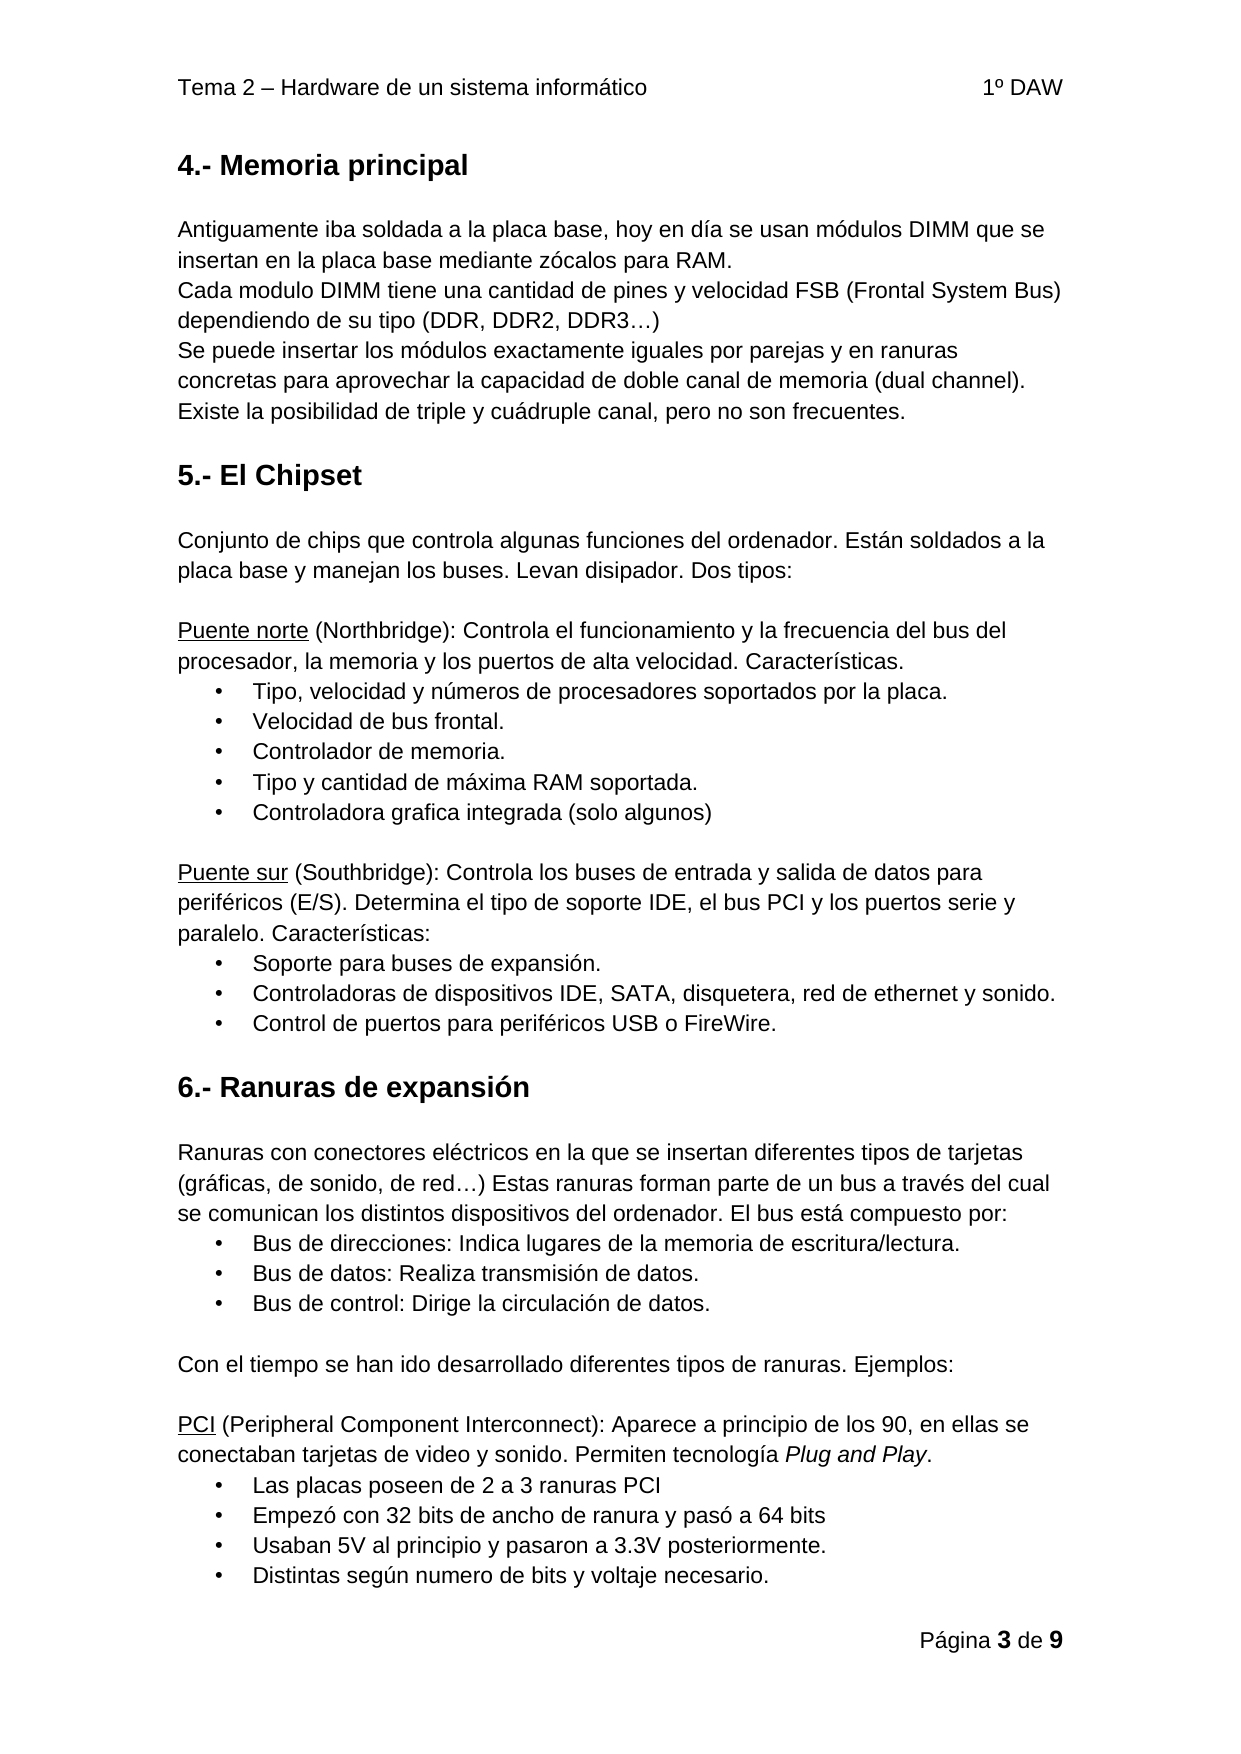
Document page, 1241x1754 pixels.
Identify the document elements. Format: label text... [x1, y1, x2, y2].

list Las placas poseen de 2 a 3 ranuras PCI [215, 1472, 1063, 1498]
list 5.- El Chipset [177, 458, 1063, 492]
list Velocidad de bus frontal. [215, 708, 1063, 734]
list 4.- Memoria principal [177, 148, 1063, 181]
list Puente norte (Northbridge): Controla el funcionamiento y la frecuencia del bus del procesador, la memoria y los puertos de alta velocidad. Características. [177, 617, 1063, 674]
list PCI (Peripheral Component Interconnect): Aparece a principio de los 90, en ellas se conectaban tarjetas de video y sonido. Permiten tecnología Plug and Play. [177, 1411, 1063, 1468]
list Soporte para buses de expansión. [215, 950, 1063, 976]
list Controladoras de dispositivos IDE, SATA, disquetera, red de ethernet y sonido. [215, 980, 1063, 1006]
list Usaban 5V al principio y pasaron a 3.3V posteriormente. [215, 1532, 1063, 1558]
list Ranuras con conectores eléctricos en la que se insertan diferentes tipos de tarjetas (gráficas, de sonido, de red…) Estas ranuras forman parte de un bus a través del cual se comunican los distintos dispositivos del ordenador. El bus está compuesto por: [177, 1139, 1063, 1226]
list Tipo y cantidad de máxima RAM soportada. [215, 768, 1063, 795]
list Cada modulo DIMM tiene una cantidad de pines y velocidad FSB (Frontal System Bus) dependiendo de su tipo (DDR, DDR2, DDR3…) [177, 277, 1063, 333]
list Controlador de memoria. [215, 738, 1063, 764]
list Se puede insertar los módulos exactamente iguales por parejas y en ranuras concretas para aprovechar la capacidad de doble canal de memoria (dual channel). Existe la posibilidad de triple y cuádruple canal, pero no son frecuentes. [177, 337, 1063, 424]
list Bus de datos: Realiza transmisión de datos. [215, 1260, 1063, 1286]
list Bus de direcciones: Indica lugares de la memoria de escritura/lectura. [215, 1230, 1063, 1256]
list Antiguamente iba soldada a la placa base, hoy en día se usan módulos DIMM que se insertan en la placa base mediante zócalos para RAM. [177, 216, 1063, 273]
list Distintas según numero de bits y voltaje necesario. [215, 1562, 1063, 1588]
list Conjunto de chips que controla algunas funciones del ordenador. Están soldados a la placa base y manejan los buses. Levan disipador. Dos tipos: [177, 527, 1063, 583]
list Empezó con 32 bits de ancho de ranura y pasó a 64 bits [215, 1502, 1063, 1528]
list Con el tiempo se han ido desarrollado diferentes tipos de ranuras. Ejemplos: [177, 1351, 1063, 1377]
list Control de puertos para periféricos USB o FireWire. [215, 1010, 1063, 1036]
list 6.- Ranuras de expansión [177, 1071, 1063, 1104]
list Tipo, velocidad y números de procesadores soportados por la placa. [215, 678, 1063, 704]
list Bus de control: Dirige la circulación de datos. [215, 1290, 1063, 1317]
list Puente sur (Southbridge): Controla los buses de entrada y salida de datos para periféricos (E/S). Determina el tipo de soporte IDE, el bus PCI y los puertos serie y paralelo. Características: [177, 859, 1063, 946]
list Controladora grafica integrada (solo algunos) [215, 799, 1063, 825]
